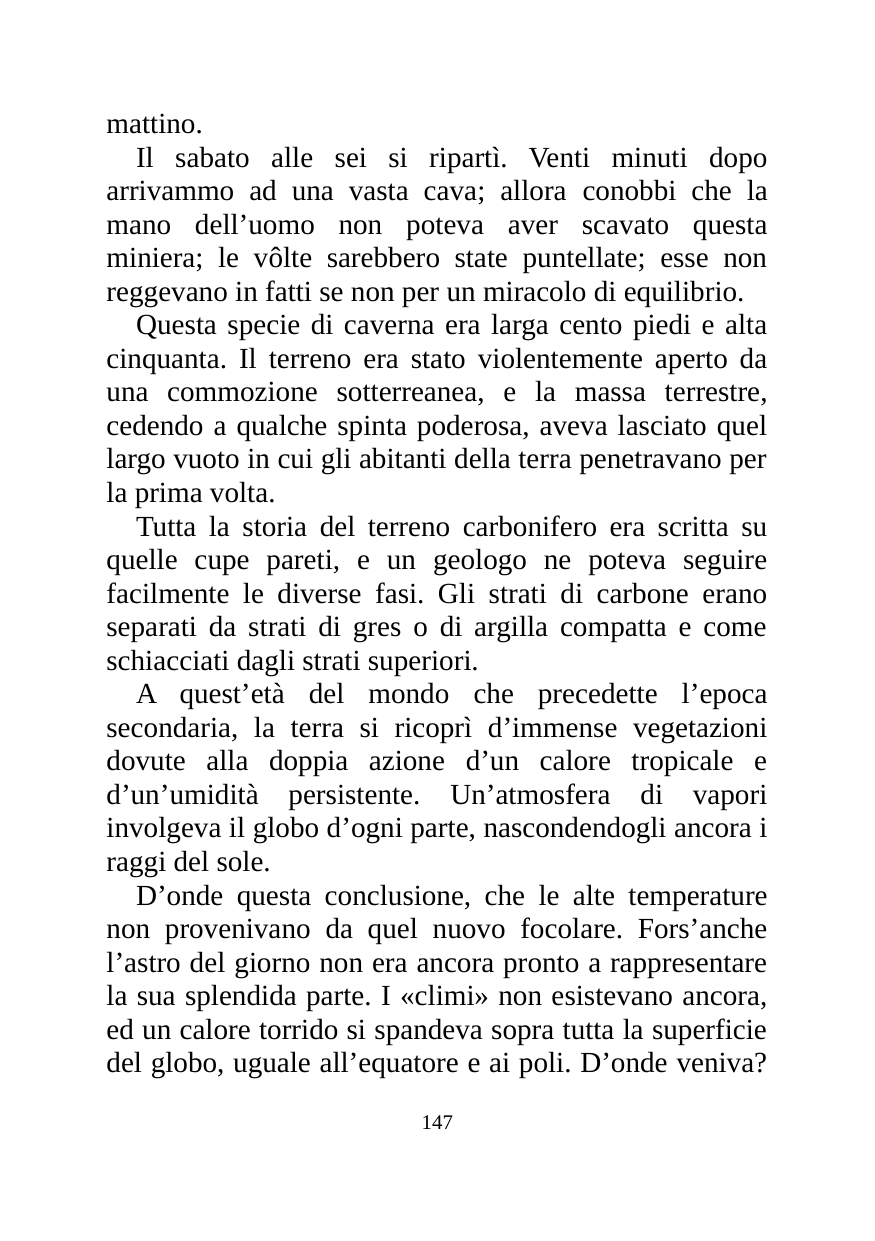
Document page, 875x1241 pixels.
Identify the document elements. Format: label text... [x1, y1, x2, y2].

text Il sabato alle sei si ripartì. Venti minuti dopo arrivammo ad una vasta cava; allora conobbi che la mano dell’uomo non poteva aver scavato questa miniera; le vôlte sarebbero state puntellate; esse non reggevano in fatti se non per un miracolo di equilibrio. [106, 140, 768, 307]
text D’onde questa conclusione, che le alte temperature non provenivano da quel nuovo focolare. Fors’anche l’astro del giorno non era ancora pronto a rappresentare la sua splendida parte. I «climi» non esistevano ancora, ed un calore torrido si spandeva sopra tutta la superficie del globo, uguale all’equatore e ai poli. D’onde veniva? [106, 878, 768, 1079]
text mattino. [106, 106, 768, 140]
text Questa specie di caverna era larga cento piedi e alta cinquanta. Il terreno era stato violentemente aperto da una commozione sotterreanea, e la massa terrestre, cedendo a qualche spinta poderosa, aveva lasciato quel largo vuoto in cui gli abitanti della terra penetravano per la prima volta. [106, 307, 768, 509]
text Tutta la storia del terreno carbonifero era scritta su quelle cupe pareti, e un geologo ne poteva seguire facilmente le diverse fasi. Gli strati di carbone erano separati da strati di gres o di argilla compatta e come schiacciati dagli strati superiori. [106, 509, 768, 676]
text A quest’età del mondo che precedette l’epoca secondaria, la terra si ricoprì d’immense vegetazioni dovute alla doppia azione d’un calore tropicale e d’un’umidità persistente. Un’atmosfera di vapori involgeva il globo d’ogni parte, nascondendogli ancora i raggi del sole. [106, 676, 768, 878]
